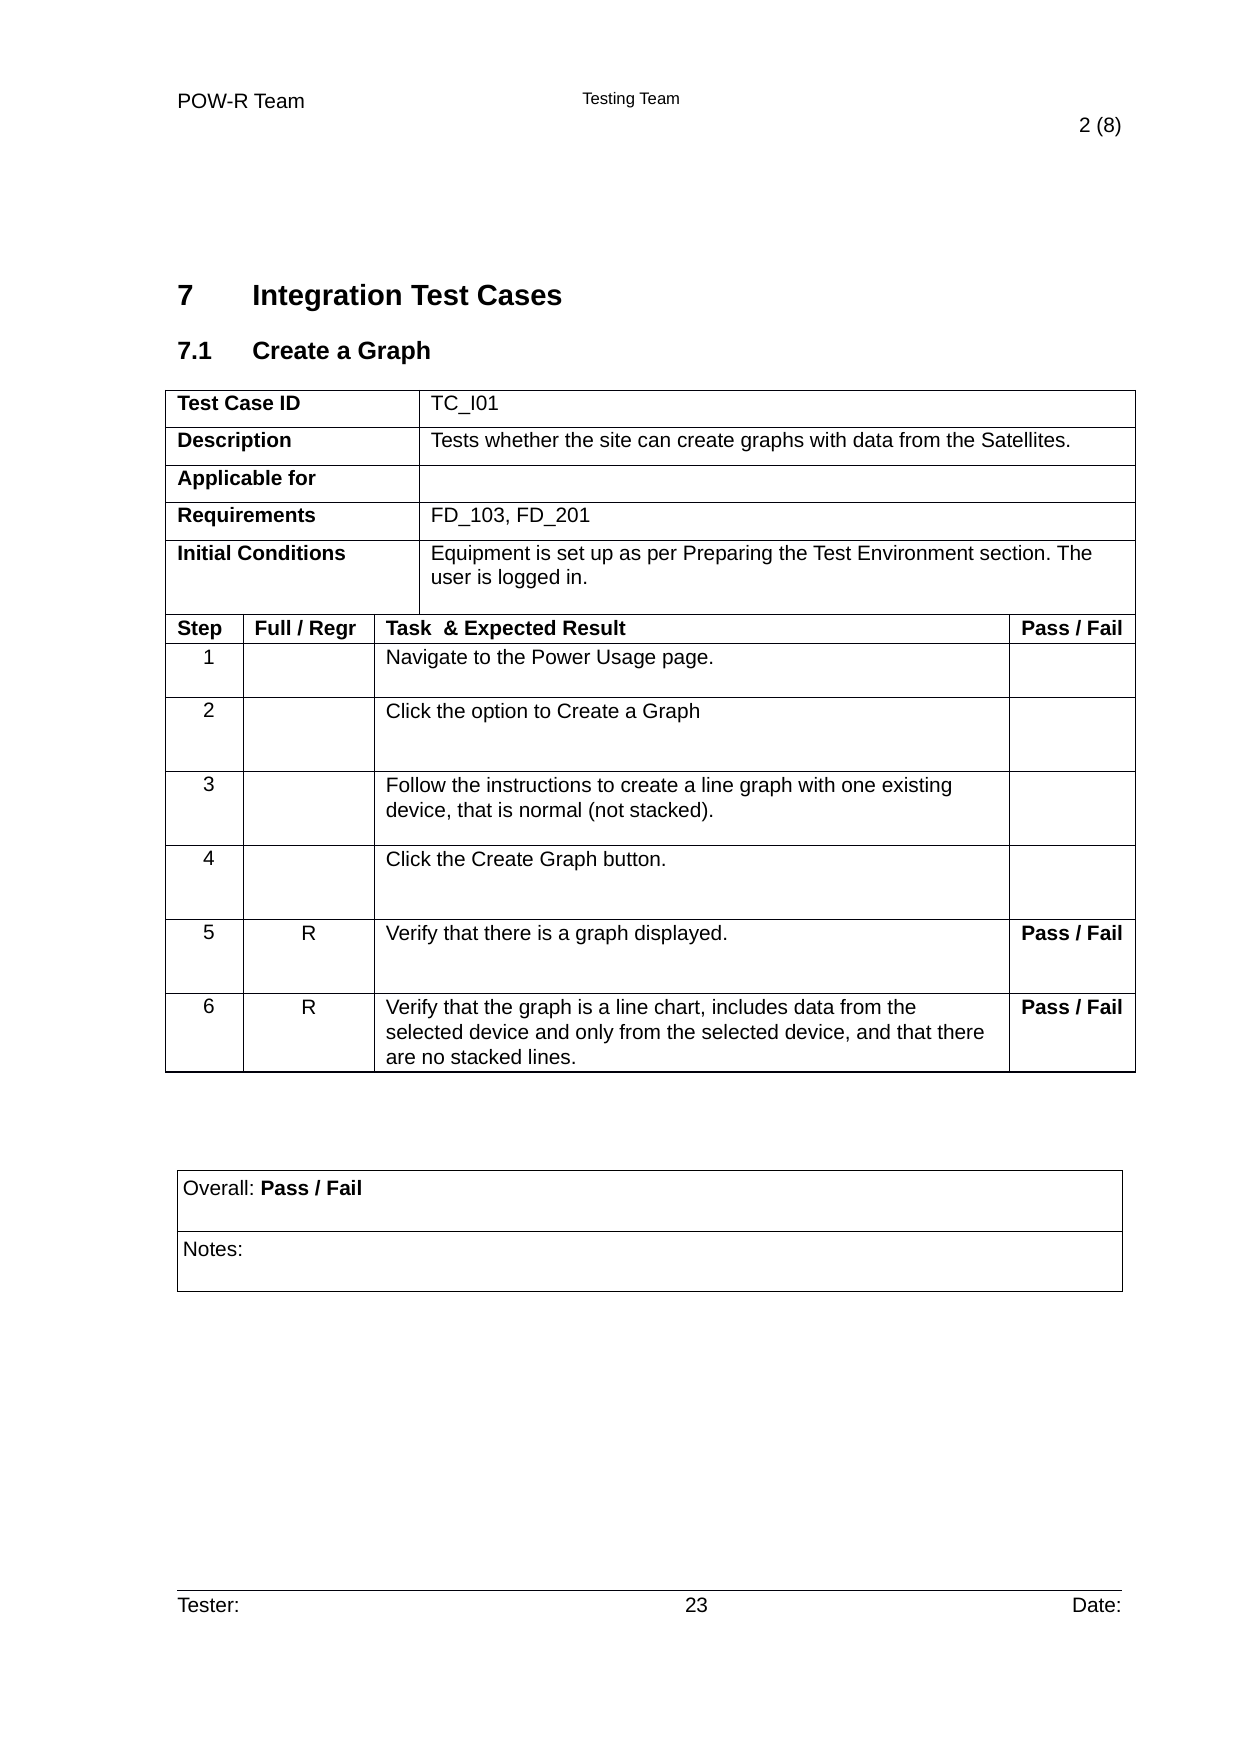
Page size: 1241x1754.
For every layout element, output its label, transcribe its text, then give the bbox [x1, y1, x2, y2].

table_cell Pass / Fail [1010, 994, 1135, 1071]
table_cell [1010, 846, 1135, 918]
table_cell [1010, 644, 1135, 697]
table_header TC_I01 [420, 391, 1135, 427]
table_cell Verify that there is a graph displayed. [375, 920, 1009, 992]
table_cell [166, 994, 243, 1071]
table_cell Follow the instructions to create a line graph with one existing device, that is normal (not stacked). [375, 772, 1009, 844]
table_cell Click the Create Graph button. [375, 846, 1009, 918]
table_cell [244, 644, 374, 697]
table_cell Tests whether the site can create graphs with data from the Satellites. [420, 428, 1135, 465]
table_cell Equipment is set up as per Preparing the Test Environment section. The user is logged in. [420, 541, 1135, 614]
table_header Overall: Pass / Fail [178, 1171, 1122, 1231]
table_cell [166, 920, 243, 992]
table_cell [166, 644, 243, 697]
table_cell [166, 698, 243, 771]
table_cell Requirements [166, 503, 419, 540]
table_cell [166, 772, 243, 844]
table_cell Description [166, 428, 419, 465]
table_cell Pass / Fail [1010, 920, 1135, 992]
table_cell [244, 846, 374, 918]
table_cell Click the option to Create a Graph [375, 698, 1009, 771]
table_cell [166, 846, 243, 918]
table_cell Navigate to the Power Usage page. [375, 644, 1009, 697]
table_cell Initial Conditions [166, 541, 419, 614]
table_cell R [244, 994, 374, 1071]
table_cell Full / Regr [244, 615, 374, 643]
table_cell Applicable for [166, 466, 419, 502]
table_cell FD_103, FD_201 [420, 503, 1135, 540]
table_cell [420, 466, 1135, 502]
table_cell Pass / Fail [1010, 615, 1135, 643]
table_header Test Case ID [166, 391, 419, 427]
table_cell [244, 772, 374, 844]
subtitle Integration Test Cases [177, 277, 1122, 311]
table_cell Verify that the graph is a line chart, includes data from the selected device and only from the selected device, and that there are no stacked lines. [375, 994, 1009, 1071]
table_cell [1010, 772, 1135, 844]
table_cell Step [166, 615, 243, 643]
table_cell Task & Expected Result [375, 615, 1009, 643]
table_cell [244, 698, 374, 771]
table_cell R [244, 920, 374, 992]
subtitle Create a Graph [177, 336, 1122, 365]
table_cell [1010, 698, 1135, 771]
table_cell Notes: [178, 1232, 1122, 1291]
